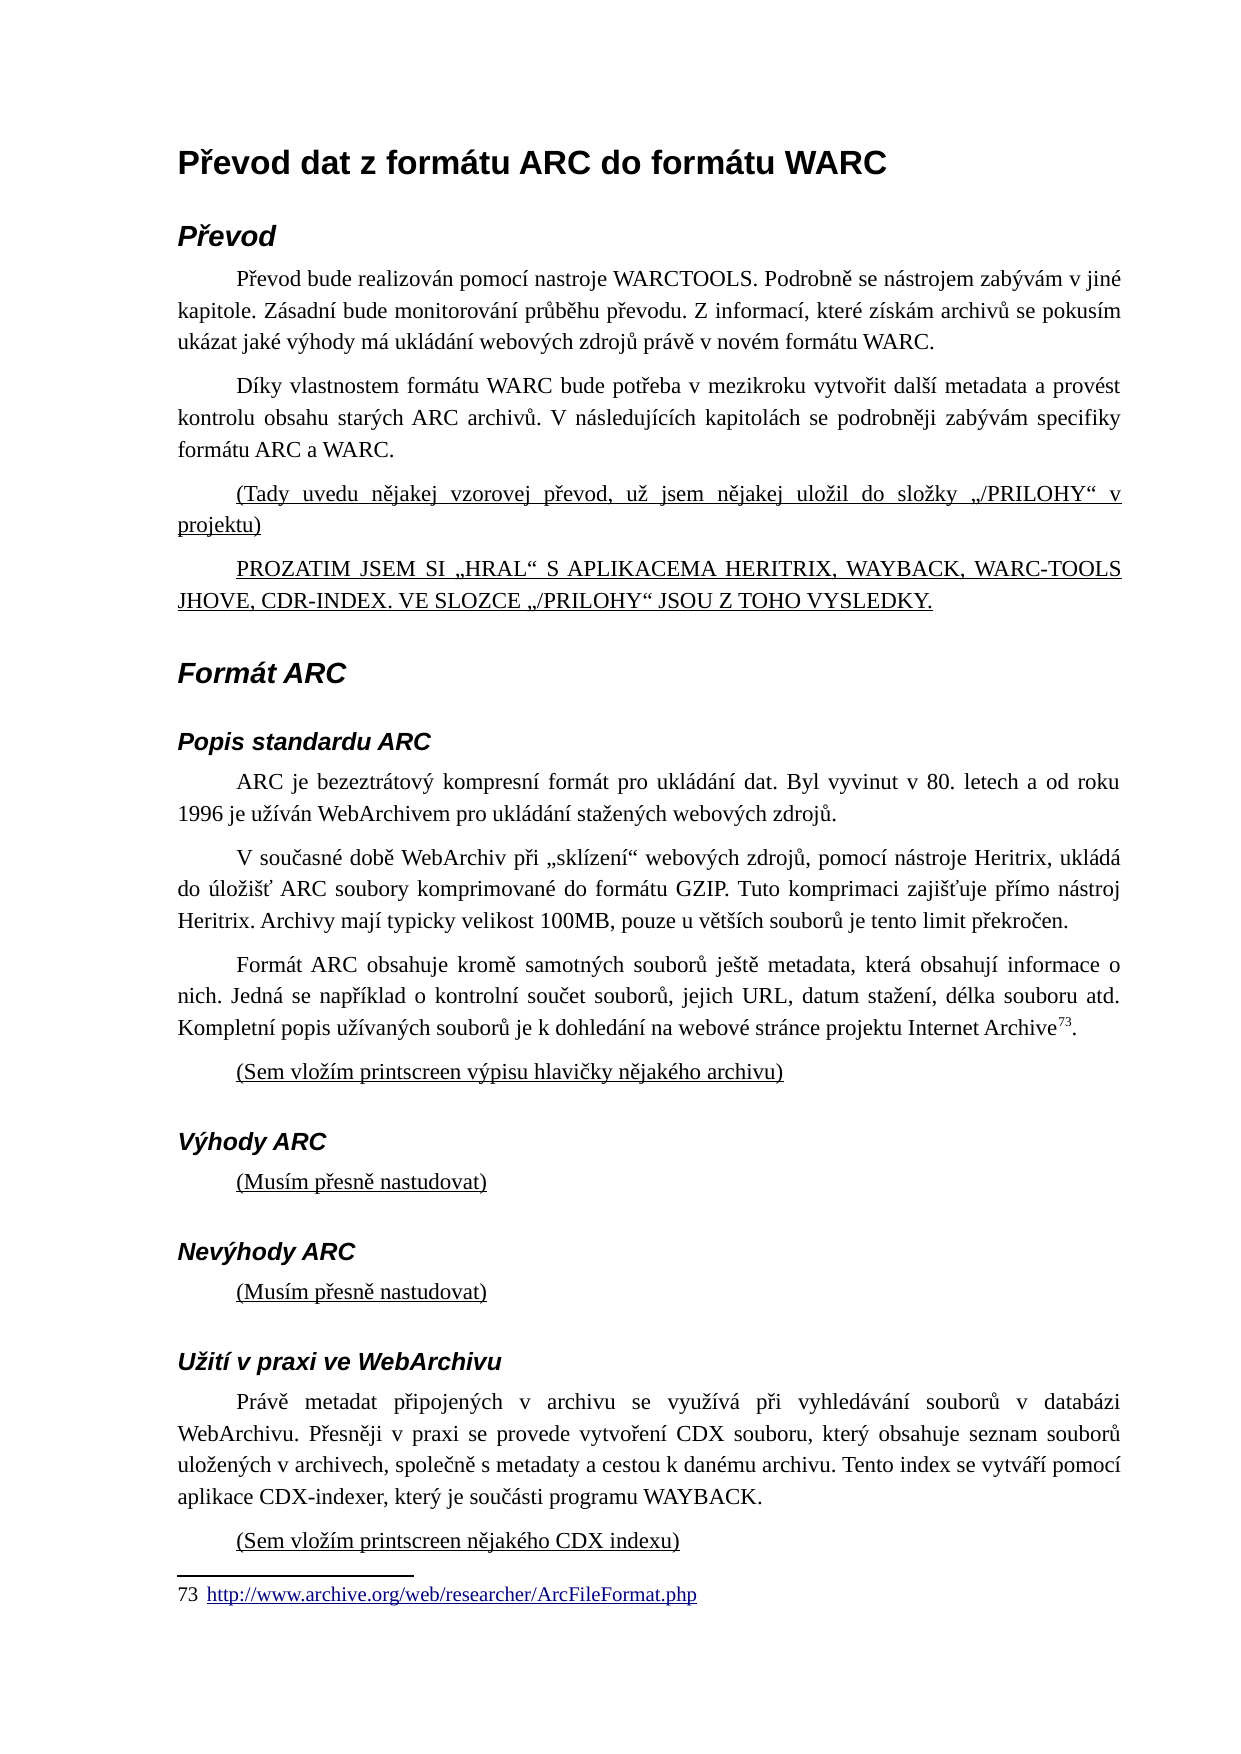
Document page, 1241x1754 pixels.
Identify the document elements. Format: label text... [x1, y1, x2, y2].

subtitle Popis standardu ARC [177, 727, 1122, 756]
text Díky vlastnostem formátu WARC bude potřeba v mezikroku vytvořit další metadata a provést kontrolu obsahu starých ARC archivů. V následujících kapitolách se podrobněji zabývám specifiky formátu ARC a WARC. [177, 372, 1122, 462]
text Formát ARC obsahuje kromě samotných souborů ještě metadata, která obsahují informace o nich. Jedná se například o kontrolní součet souborů, jejich URL, datum stažení, délka souboru atd. Kompletní popis užívaných souborů je k dohledání na webové stránce projektu Internet Archive. [177, 951, 1122, 1040]
text PROZATIM JSEM SI „HRAL“ S APLIKACEMA HERITRIX, WAYBACK, WARC-TOOLS JHOVE, CDR-INDEX. VE SLOZCE „/PRILOHY“ JSOU Z TOHO VYSLEDKY. [177, 555, 1122, 613]
text Právě metadat připojených v archivu se využívá při vyhledávání souborů v databázi WebArchivu. Přesněji v praxi se provede vytvoření CDX souboru, který obsahuje seznam souborů uložených v archivech, společně s metadaty a cestou k danému archivu. Tento index se vytváří pomocí aplikace CDX-indexer, který je součásti programu WAYBACK. [177, 1388, 1122, 1509]
text (Sem vložím printscreen nějakého CDX indexu) [177, 1527, 1122, 1553]
text (Tady uvedu nějakej vzorovej převod, už jsem nějakej uložil do složky „/PRILOHY“ v projektu) [177, 480, 1122, 538]
subtitle Převod [177, 219, 1122, 253]
text (Sem vložím printscreen výpisu hlavičky nějakého archivu) [177, 1058, 1122, 1084]
subtitle Užití v praxi ve WebArchivu [177, 1347, 1122, 1376]
text ARC je bezeztrátový kompresní formát pro ukládání dat. Byl vyvinut v 80. letech a od roku 1996 je užíván WebArchivem pro ukládání stažených webových zdrojů. [177, 768, 1122, 826]
subtitle Převod dat z formátu ARC do formátu WARC [177, 143, 1122, 182]
text (Musím přesně nastudovat) [177, 1168, 1122, 1194]
text Převod bude realizován pomocí nastroje WARCTOOLS. Podrobně se nástrojem zabývám v jiné kapitole. Zásadní bude monitorování průběhu převodu. Z informací, které získám archivů se pokusím ukázat jaké výhody má ukládání webových zdrojů právě v novém formátu WARC. [177, 265, 1122, 355]
text http://www.archive.org/web/researcher/ArcFileFormat.php [177, 1582, 1122, 1606]
text V současné době WebArchiv při „sklízení“ webových zdrojů, pomocí nástroje Heritrix, ukládá do úložišť ARC soubory komprimované do formátu GZIP. Tuto komprimaci zajišťuje přímo nástroj Heritrix. Archivy mají typicky velikost 100MB, pouze u větších souborů je tento limit překročen. [177, 844, 1122, 933]
subtitle Nevýhody ARC [177, 1237, 1122, 1266]
subtitle Výhody ARC [177, 1127, 1122, 1156]
subtitle Formát ARC [177, 656, 1122, 689]
text (Musím přesně nastudovat) [177, 1278, 1122, 1304]
